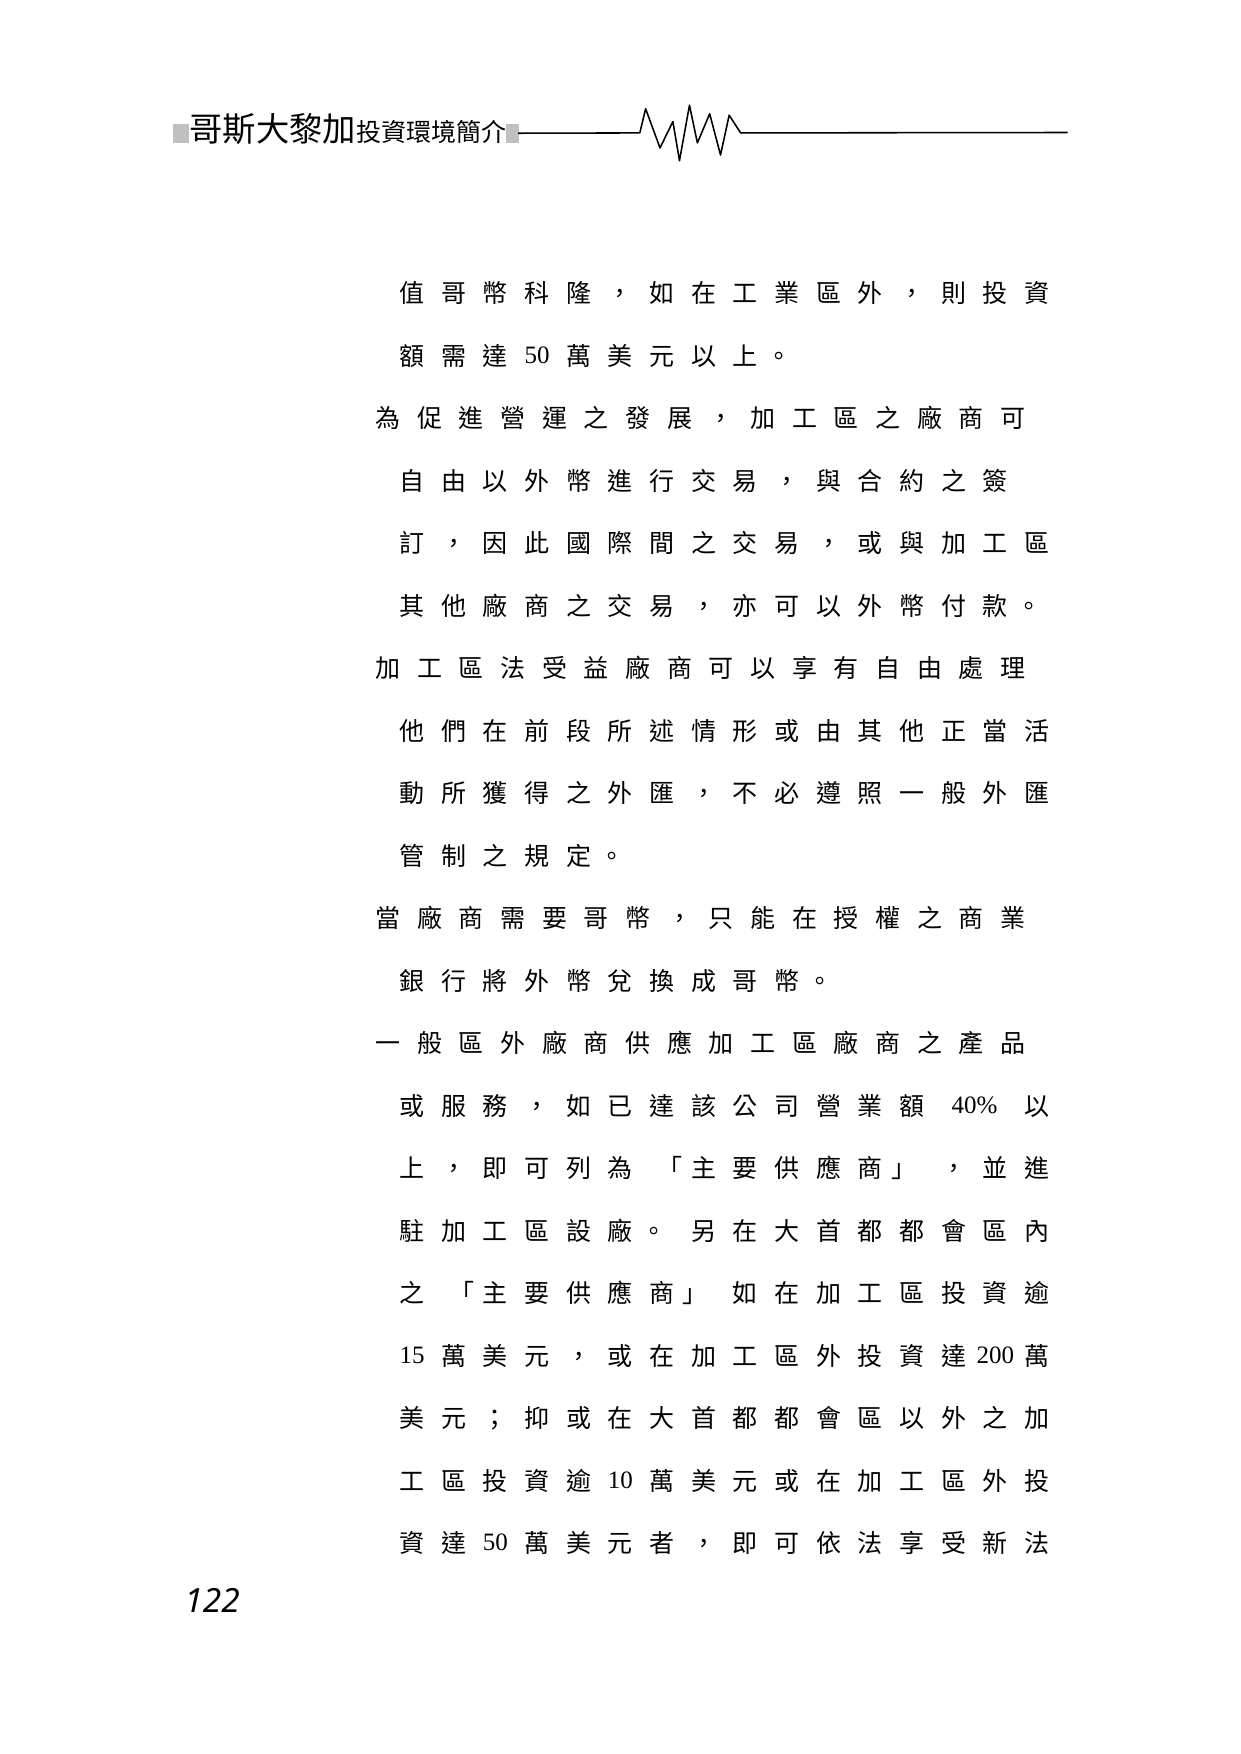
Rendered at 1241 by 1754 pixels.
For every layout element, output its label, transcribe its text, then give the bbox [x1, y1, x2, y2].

text 值哥幣科隆，如在工業區外，則投資額需達50萬美元以上。 [330, 250, 1058, 375]
text 為促進營運之發展，加工區之廠商可自由以外幣進行交易，與合約之簽訂，因此國際間之交易，或與加工區其他廠商之交易，亦可以外幣付款。 [330, 375, 1058, 625]
text 當廠商需要哥幣，只能在授權之商業銀行將外幣兌換成哥幣。 [330, 875, 1058, 1000]
text 一般區外廠商供應加工區廠商之產品或服務，如已達該公司營業額40%以上，即可列為「主要供應商」，並進駐加工區設廠。另在大首都都會區內之「主要供應商」如在加工區投資逾15萬美元，或在加工區外投資達200萬美元；抑或在大首都都會區以外之加工區投資逾10萬美元或在加工區外投資達50萬美元者，即可依法享受新法 [330, 1000, 1058, 1563]
text 加工區法受益廠商可以享有自由處理他們在前段所述情形或由其他正當活動所獲得之外匯，不必遵照一般外匯管制之規定。 [330, 625, 1058, 875]
